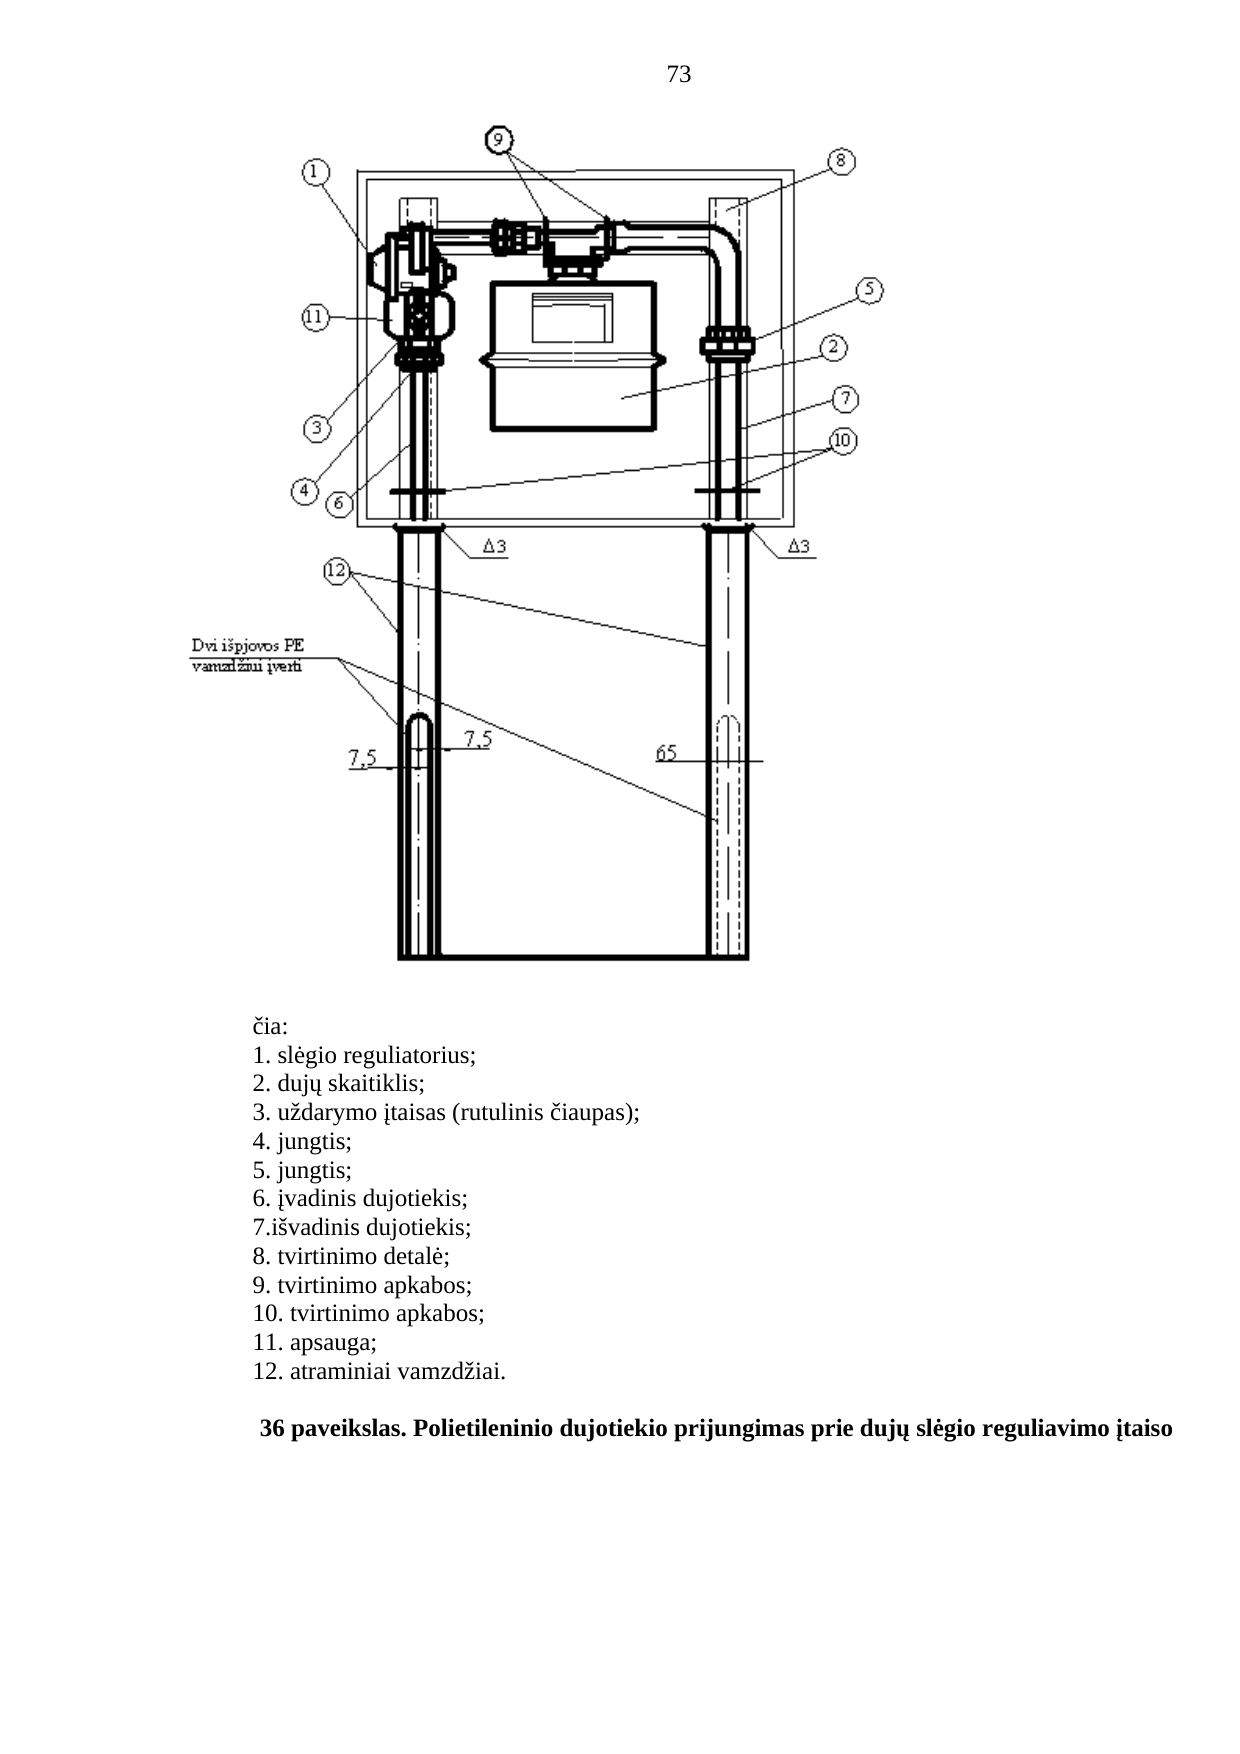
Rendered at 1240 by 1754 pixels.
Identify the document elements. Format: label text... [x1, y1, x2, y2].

text čia: [177, 1011, 1181, 1040]
text 7.išvadinis dujotiekis; [252, 1212, 1181, 1241]
text 5. jungtis; [252, 1155, 1181, 1183]
text 4. jungtis; [252, 1126, 1181, 1155]
text 8. tvirtinimo detalė; [252, 1241, 1181, 1270]
text 36 paveikslas. Polietileninio dujotiekio prijungimas prie dujų slėgio reguliavimo įtaiso [177, 1413, 1181, 1442]
text 12. atraminiai vamzdžiai. [252, 1356, 1181, 1385]
text 9. tvirtinimo apkabos; [252, 1270, 1181, 1298]
text 1. slėgio reguliatorius; [252, 1040, 1181, 1068]
text 3. uždarymo įtaisas (rutulinis čiaupas); [252, 1097, 1181, 1126]
text 11. apsauga; [252, 1327, 1181, 1356]
text 6. įvadinis dujotiekis; [252, 1183, 1181, 1212]
text 2. dujų skaitiklis; [252, 1068, 1181, 1097]
text 10. tvirtinimo apkabos; [252, 1298, 1181, 1327]
